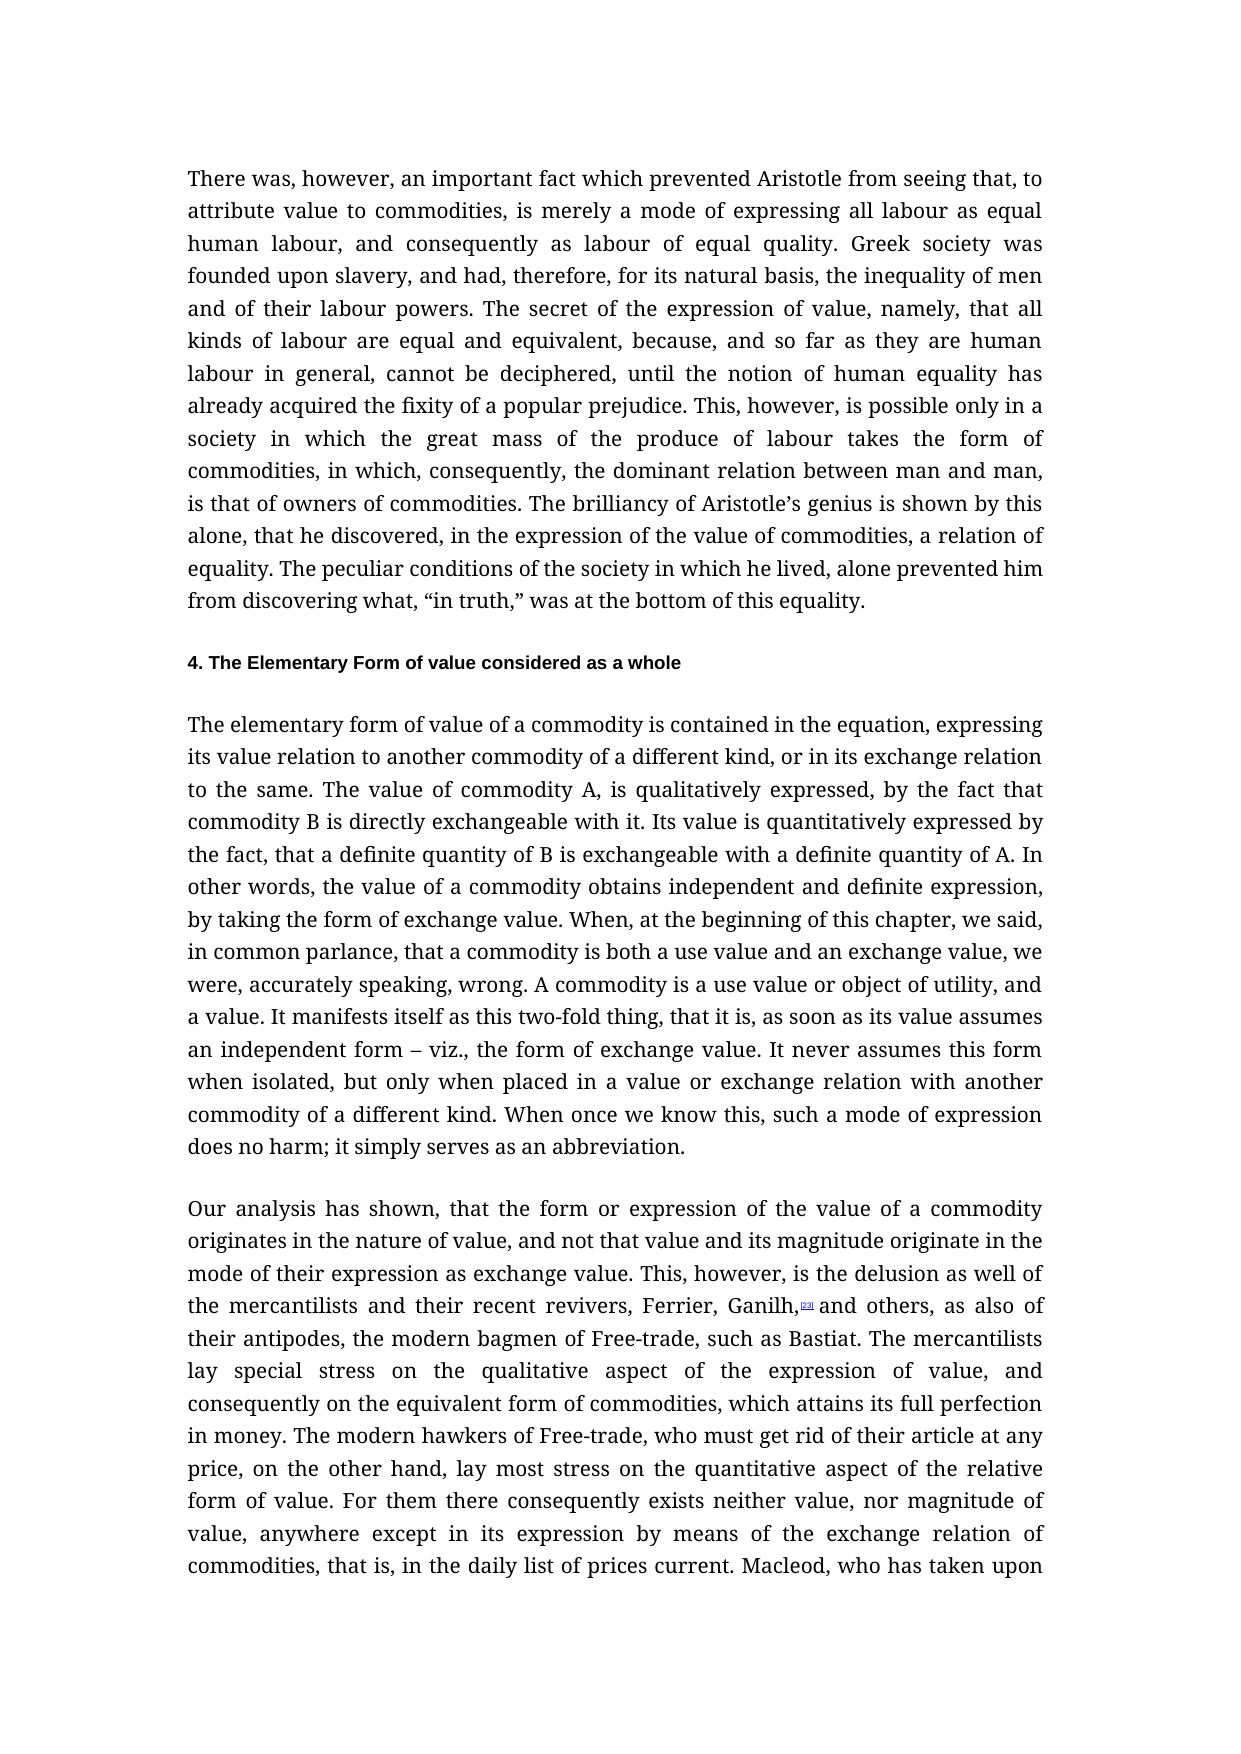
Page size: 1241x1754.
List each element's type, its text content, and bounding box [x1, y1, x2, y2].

text Our analysis has shown, that the form or expression of the value of a commodity originates in the nature of value, and not that value and its magnitude originate in the mode of their expression as exchange value. This, however, is the delusion as well of the mercantilists and their recent revivers, Ferrier, Ganilh,[23] and others, as also of their antipodes, the modern bagmen of Free-trade, such as Bastiat. The mercantilists lay special stress on the qualitative aspect of the expression of value, and consequently on the equivalent form of commodities, which attains its full perfection in money. The modern hawkers of Free-trade, who must get rid of their article at any price, on the other hand, lay most stress on the quantitative aspect of the relative form of value. For them there consequently exists neither value, nor magnitude of value, anywhere except in its expression by means of the exchange relation of commodities, that is, in the daily list of prices current. Macleod, who has taken upon [187, 1192, 1044, 1582]
subtitle 4. The Elementary Form of value considered as a whole [187, 646, 1044, 679]
text The elementary form of value of a commodity is contained in the equation, expressing its value relation to another commodity of a different kind, or in its exchange relation to the same. The value of commodity A, is qualitatively expressed, by the fact that commodity B is directly exchangeable with it. Its value is quantitatively expressed by the fact, that a definite quantity of B is exchangeable with a definite quantity of A. In other words, the value of a commodity obtains independent and definite expression, by taking the form of exchange value. When, at the beginning of this chapter, we said, in common parlance, that a commodity is both a use value and an exchange value, we were, accurately speaking, wrong. A commodity is a use value or object of utility, and a value. It manifests itself as this two-fold thing, that it is, as soon as its value assumes an independent form – viz., the form of exchange value. It never assumes this form when isolated, but only when placed in a value or exchange relation with another commodity of a different kind. When once we know this, such a mode of expression does no harm; it simply serves as an abbreviation. [187, 708, 1044, 1163]
text There was, however, an important fact which prevented Aristotle from seeing that, to attribute value to commodities, is merely a mode of expressing all labour as equal human labour, and consequently as labour of equal quality. Greek society was founded upon slavery, and had, therefore, for its natural basis, the inequality of men and of their labour powers. The secret of the expression of value, namely, that all kinds of labour are equal and equivalent, because, and so far as they are human labour in general, cannot be deciphered, until the notion of human equality has already acquired the fixity of a popular prejudice. This, however, is possible only in a society in which the great mass of the produce of labour takes the form of commodities, in which, consequently, the dominant relation between man and man, is that of owners of commodities. The brilliancy of Aristotle’s genius is shown by this alone, that he discovered, in the expression of the value of commodities, a relation of equality. The peculiar conditions of the society in which he lived, alone prevented him from discovering what, “in truth,” was at the bottom of this equality. [187, 162, 1044, 617]
